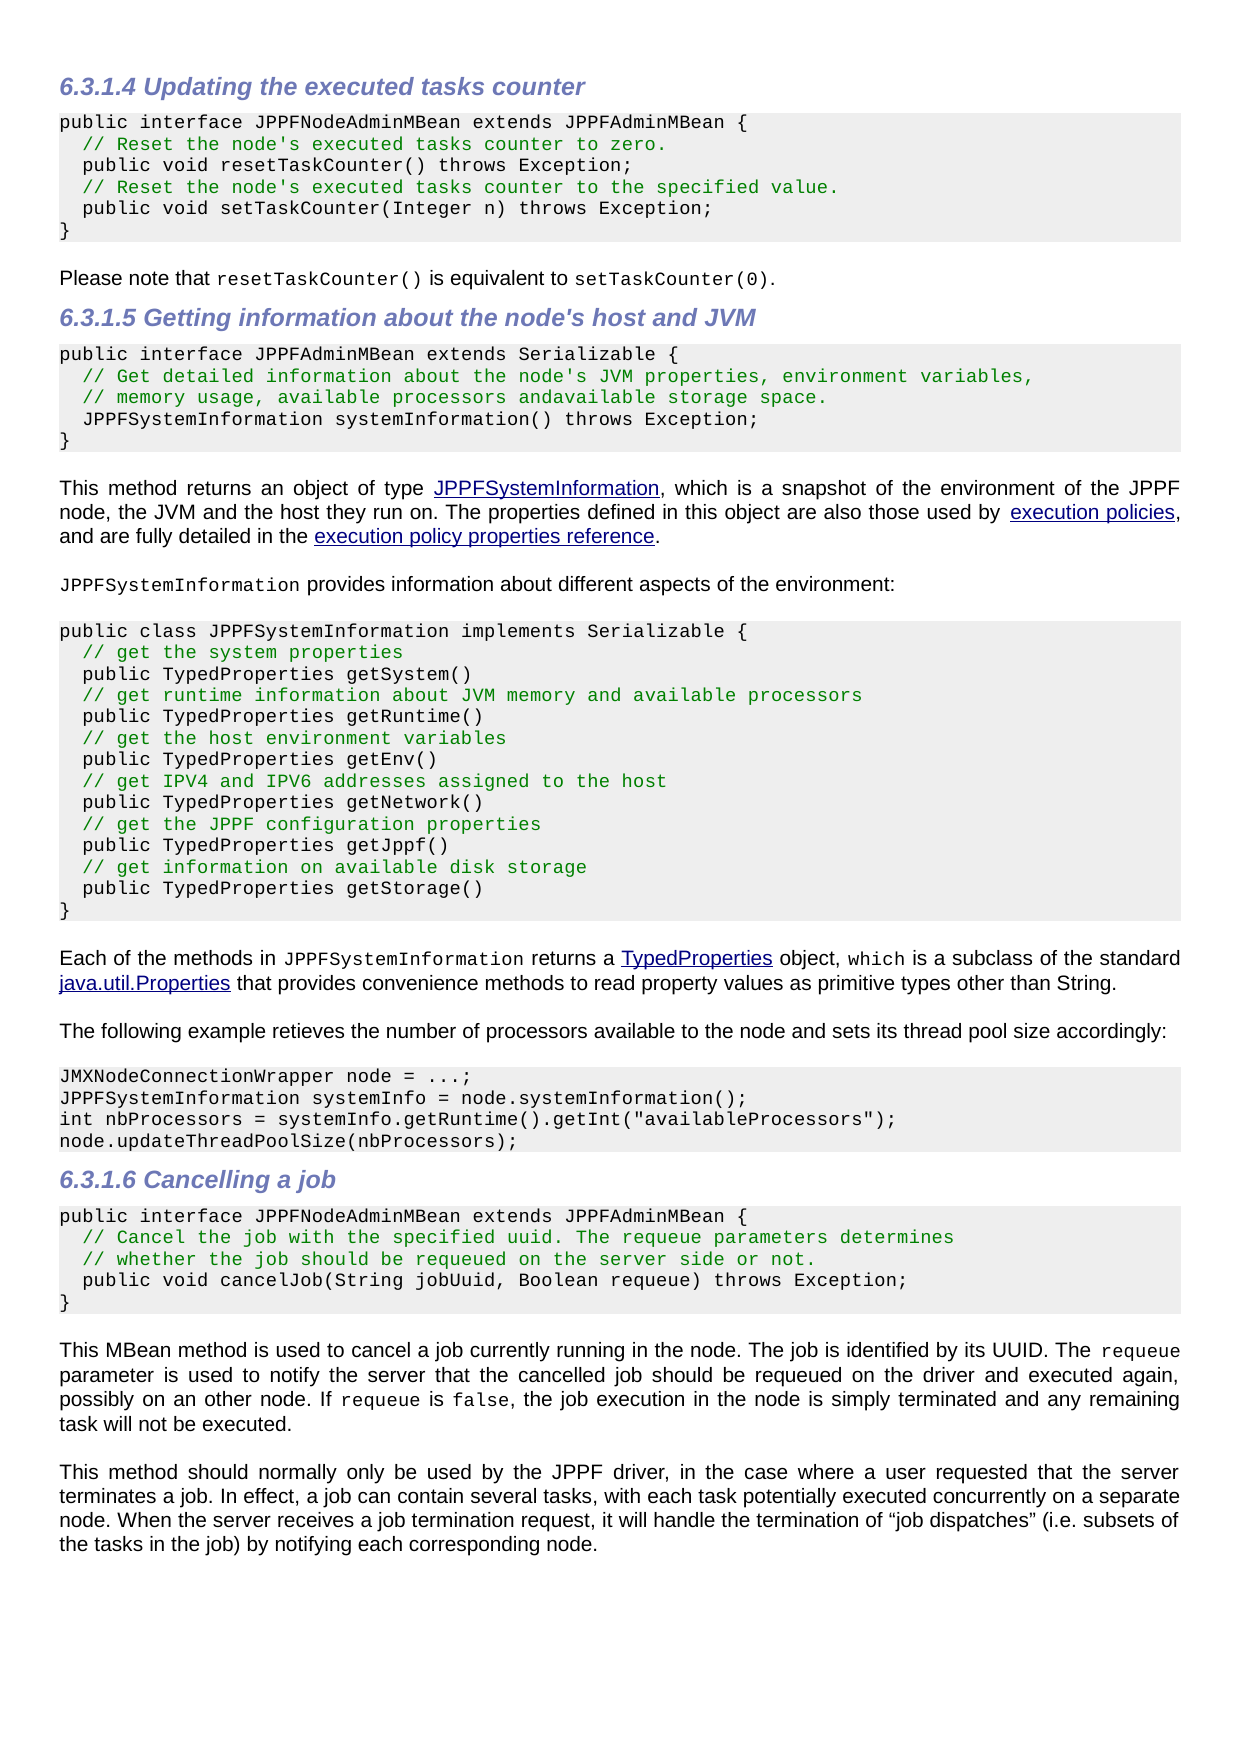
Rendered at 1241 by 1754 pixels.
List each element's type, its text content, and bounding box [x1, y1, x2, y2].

text The following example retieves the number of processors available to the node and sets its thread pool size accordingly: [59, 1018, 1181, 1043]
text // get runtime information about JVM memory and available processors [59, 685, 1181, 707]
text public interface JPPFNodeAdminMBean extends JPPFAdminMBean { [59, 1206, 1181, 1228]
text JPPFSystemInformation provides information about different aspects of the environment: [59, 572, 1181, 597]
text This MBean method is used to cancel a job currently running in the node. The job is identified by its UUID. The requeue parameter is used to notify the server that the cancelled job should be requeued on the driver and executed again, possibly on an other node. If requeue is false, the job execution in the node is simply terminated and any remaining task will not be executed. [59, 1338, 1181, 1436]
text // get IPV4 and IPV6 addresses assigned to the host [59, 771, 1181, 793]
subtitle Updating the executed tasks counter [59, 71, 1181, 101]
text // get information on available disk storage [59, 857, 1181, 878]
text Please note that resetTaskCounter() is equivalent to setTaskCounter(0). [59, 266, 1181, 291]
text // get the JPPF configuration properties [59, 814, 1181, 836]
text } [59, 1292, 1181, 1314]
text public void cancelJob(String jobUuid, Boolean requeue) throws Exception; [59, 1271, 1181, 1292]
text // Get detailed information about the node's JVM properties, environment variables, [59, 366, 1181, 387]
text public TypedProperties getJppf() [59, 836, 1181, 857]
text public void resetTaskCounter() throws Exception; [59, 156, 1181, 177]
text JPPFSystemInformation systemInfo = node.systemInformation(); [59, 1088, 1181, 1109]
text public TypedProperties getNetwork() [59, 793, 1181, 814]
text // Reset the node's executed tasks counter to zero. [59, 134, 1181, 156]
text public void setTaskCounter(Integer n) throws Exception; [59, 199, 1181, 220]
text // get the system properties [59, 642, 1181, 664]
text JMXNodeConnectionWrapper node = ...; [59, 1067, 1181, 1088]
text } [59, 430, 1181, 452]
text public interface JPPFAdminMBean extends Serializable { [59, 344, 1181, 366]
text public TypedProperties getEnv() [59, 750, 1181, 771]
text public TypedProperties getRuntime() [59, 707, 1181, 728]
text JPPFSystemInformation systemInformation() throws Exception; [59, 409, 1181, 430]
text Each of the methods in JPPFSystemInformation returns a TypedProperties object, which is a subclass of the standard java.util.Properties that provides convenience methods to read property values as primitive types other than String. [59, 946, 1181, 994]
text } [59, 220, 1181, 242]
text int nbProcessors = systemInfo.getRuntime().getInt("availableProcessors"); [59, 1109, 1181, 1131]
subtitle Getting information about the node's host and JVM [59, 303, 1181, 332]
text This method should normally only be used by the JPPF driver, in the case where a user requested that the server terminates a job. In effect, a job can contain several tasks, with each task potentially executed concurrently on a separate node. When the server receives a job termination request, it will handle the termination of “job dispatches” (i.e. subsets of the tasks in the job) by notifying each corresponding node. [59, 1460, 1181, 1556]
text node.updateThreadPoolSize(nbProcessors); [59, 1131, 1181, 1152]
text public class JPPFSystemInformation implements Serializable { [59, 621, 1181, 642]
text // get the host environment variables [59, 728, 1181, 750]
text public interface JPPFNodeAdminMBean extends JPPFAdminMBean { [59, 113, 1181, 134]
text } [59, 900, 1181, 921]
subtitle Cancelling a job [59, 1165, 1181, 1194]
text // Cancel the job with the specified uuid. The requeue parameters determines [59, 1228, 1181, 1249]
text // memory usage, available processors andavailable storage space. [59, 387, 1181, 409]
text This method returns an object of type JPPFSystemInformation, which is a snapshot of the environment of the JPPF node, the JVM and the host they run on. The properties defined in this object are also those used by execution policies, and are fully detailed in the execution policy properties reference. [59, 476, 1181, 548]
text // whether the job should be requeued on the server side or not. [59, 1249, 1181, 1271]
text public TypedProperties getSystem() [59, 664, 1181, 685]
text public TypedProperties getStorage() [59, 878, 1181, 900]
text // Reset the node's executed tasks counter to the specified value. [59, 177, 1181, 199]
